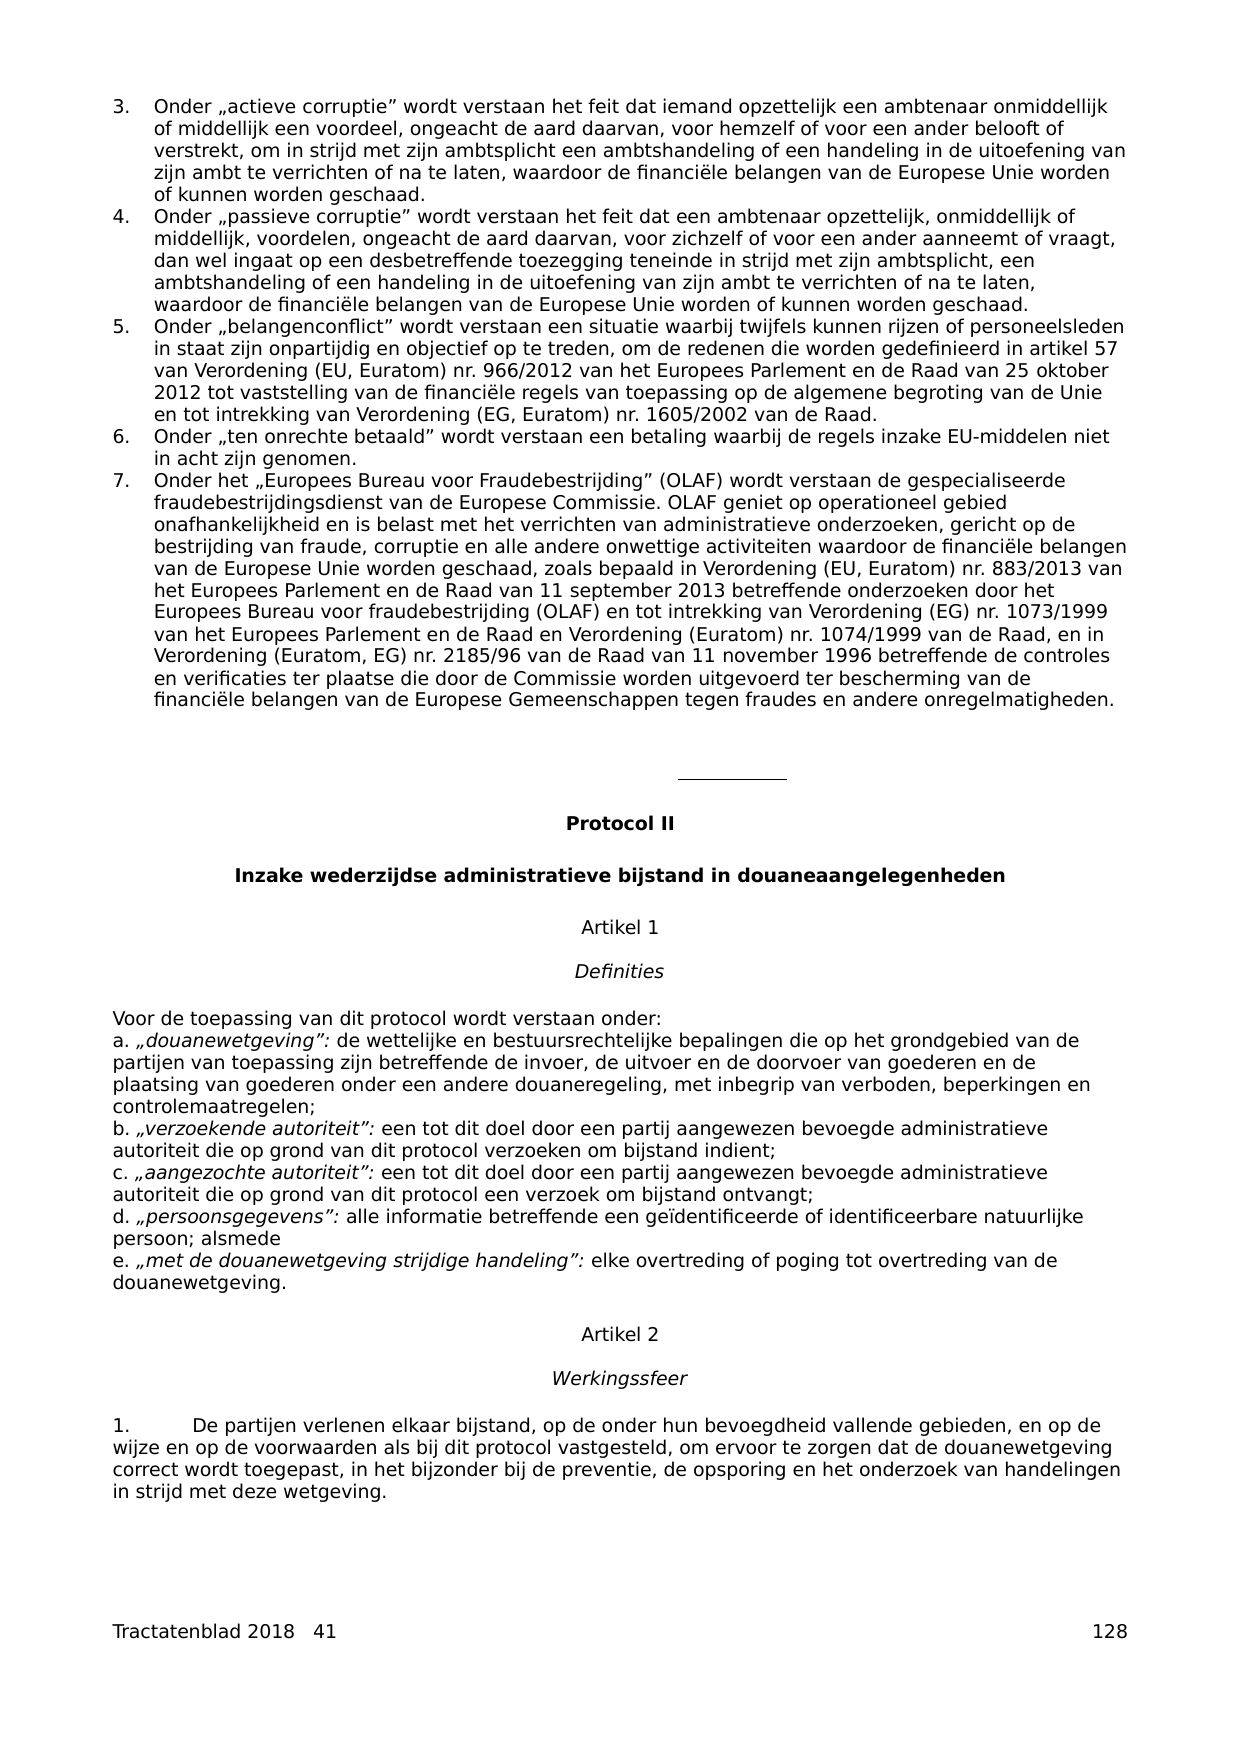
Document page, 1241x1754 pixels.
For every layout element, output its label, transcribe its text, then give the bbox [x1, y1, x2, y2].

text 4. Onder „passieve corruptie” wordt verstaan het feit dat een ambtenaar opzettelijk, onmiddellijk of middellijk, voordelen, ongeacht de aard daarvan, voor zichzelf of voor een ander aanneemt of vraagt, dan wel ingaat op een desbetreffende toezegging teneinde in strijd met zijn ambtsplicht, een ambtshandeling of een handeling in de uitoefening van zijn ambt te verrichten of na te laten, waardoor de financiële belangen van de Europese Unie worden of kunnen worden geschaad. [112, 206, 1128, 316]
text b. „verzoekende autoriteit”: een tot dit doel door een partij aangewezen bevoegde administratieve autoriteit die op grond van dit protocol verzoeken om bijstand indient; [112, 1118, 1128, 1162]
text c. „aangezochte autoriteit”: een tot dit doel door een partij aangewezen bevoegde administratieve autoriteit die op grond van dit protocol een verzoek om bijstand ontvangt; [112, 1162, 1128, 1206]
text 7. Onder het „Europees Bureau voor Fraudebestrijding” (OLAF) wordt verstaan de gespecialiseerde fraudebestrijdingsdienst van de Europese Commissie. OLAF geniet op operationeel gebied onafhankelijkheid en is belast met het verrichten van administratieve onderzoeken, gericht op de bestrijding van fraude, corruptie en alle andere onwettige activiteiten waardoor de financiële belangen van de Europese Unie worden geschaad, zoals bepaald in Verordening (EU, Euratom) nr. 883/2013 van het Europees Parlement en de Raad van 11 september 2013 betreffende onderzoeken door het Europees Bureau voor fraudebestrijding (OLAF) en tot intrekking van Verordening (EG) nr. 1073/1999 van het Europees Parlement en de Raad en Verordening (Euratom) nr. 1074/1999 van de Raad, en in Verordening (Euratom, EG) nr. 2185/96 van de Raad van 11 november 1996 betreffende de controles en verificaties ter plaatse die door de Commissie worden uitgevoerd ter bescherming van de financiële belangen van de Europese Gemeenschappen tegen fraudes en andere onregelmatigheden. [112, 469, 1128, 711]
text d. „persoonsgegevens”: alle informatie betreffende een geïdentificeerde of identificeerbare natuurlijke persoon; alsmede [112, 1206, 1128, 1250]
text 3. Onder „actieve corruptie” wordt verstaan het feit dat iemand opzettelijk een ambtenaar onmiddellijk of middellijk een voordeel, ongeacht de aard daarvan, voor hemzelf of voor een ander belooft of verstrekt, om in strijd met zijn ambtsplicht een ambtshandeling of een handeling in de uitoefening van zijn ambt te verrichten of na te laten, waardoor de financiële belangen van de Europese Unie worden of kunnen worden geschaad. [112, 96, 1128, 206]
subtitle Artikel 2 Werkingssfeer [112, 1324, 1128, 1390]
text 6. Onder „ten onrechte betaald” wordt verstaan een betaling waarbij de regels inzake EU-middelen niet in acht zijn genomen. [112, 426, 1128, 469]
subtitle Artikel 1 Definities [112, 917, 1128, 983]
text e. „met de douanewetgeving strijdige handeling”: elke overtreding of poging tot overtreding van de douanewetgeving. [112, 1250, 1128, 1294]
text a. „douanewetgeving”: de wettelijke en bestuursrechtelijke bepalingen die op het grondgebied van de partijen van toepassing zijn betreffende de invoer, de uitvoer en de doorvoer van goederen en de plaatsing van goederen onder een andere douaneregeling, met inbegrip van verboden, beperkingen en controlemaatregelen; [112, 1030, 1128, 1118]
text Voor de toepassing van dit protocol wordt verstaan onder: [112, 1008, 1128, 1030]
text 1. De partijen verlenen elkaar bijstand, op de onder hun bevoegdheid vallende gebieden, en op de wijze en op de voorwaarden als bij dit protocol vastgesteld, om ervoor te zorgen dat de douanewetgeving correct wordt toegepast, in het bijzonder bij de preventie, de opsporing en het onderzoek van handelingen in strijd met deze wetgeving. [112, 1415, 1128, 1503]
text 5. Onder „belangenconflict” wordt verstaan een situatie waarbij twijfels kunnen rijzen of personeelsleden in staat zijn onpartijdig en objectief op te treden, om de redenen die worden gedefinieerd in artikel 57 van Verordening (EU, Euratom) nr. 966/2012 van het Europees Parlement en de Raad van 25 oktober 2012 tot vaststelling van de financiële regels van toepassing op de algemene begroting van de Unie en tot intrekking van Verordening (EG, Euratom) nr. 1605/2002 van de Raad. [112, 316, 1128, 426]
subtitle Inzake wederzijdse administratieve bijstand in douaneaangelegenheden [112, 865, 1128, 887]
subtitle Protocol II [112, 813, 1128, 835]
